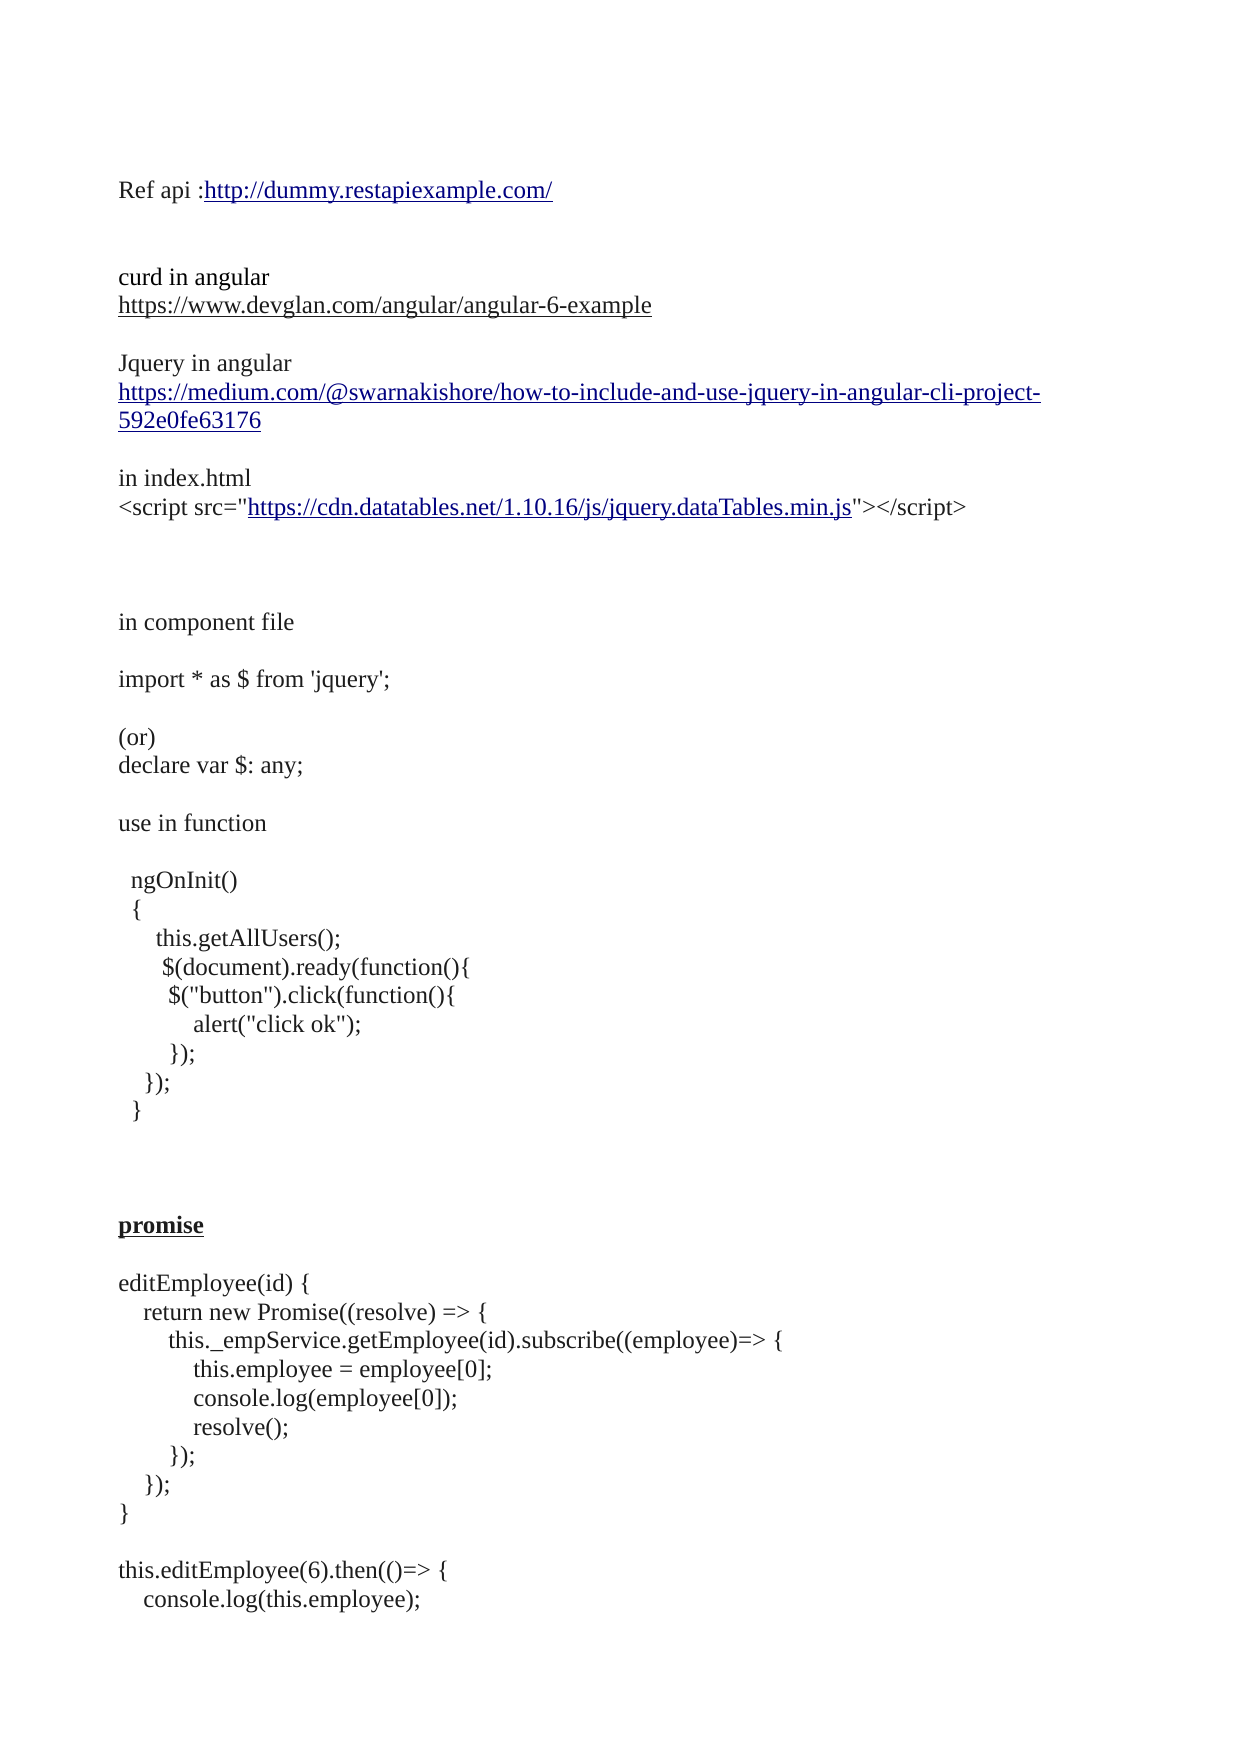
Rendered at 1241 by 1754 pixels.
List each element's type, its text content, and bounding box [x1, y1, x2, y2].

text } [118, 1498, 1122, 1527]
text Jquery in angular [118, 348, 1122, 377]
text $(document).ready(function(){ [118, 952, 1122, 981]
text }); [118, 1038, 1122, 1067]
text import * as $ from 'jquery'; [118, 664, 1122, 693]
text return new Promise((resolve) => { [118, 1297, 1122, 1326]
text this._empService.getEmployee(id).subscribe((employee)=> { [118, 1326, 1122, 1354]
text https://www.devglan.com/angular/angular-6-example [118, 291, 1122, 319]
text console.log(employee[0]); [118, 1383, 1122, 1412]
text }); [118, 1469, 1122, 1498]
text <script src="https://cdn.datatables.net/1.10.16/js/jquery.dataTables.min.js"></script> [118, 492, 1122, 521]
text resolve(); [118, 1412, 1122, 1441]
text editEmployee(id) { [118, 1268, 1122, 1297]
text alert("click ok"); [118, 1009, 1122, 1038]
text (or) [118, 722, 1122, 751]
text this.getAllUsers(); [118, 923, 1122, 952]
text declare var $: any; [118, 751, 1122, 779]
text use in function [118, 808, 1122, 837]
text this.employee = employee[0]; [118, 1354, 1122, 1383]
text in component file [118, 607, 1122, 636]
text Ref api :http://dummy.restapiexample.com/ [118, 176, 1122, 204]
text $("button").click(function(){ [118, 981, 1122, 1009]
text { [118, 894, 1122, 923]
text https://medium.com/@swarnakishore/how-to-include-and-use-jquery-in-angular-cli-project-592e0fe63176 [118, 377, 1122, 434]
text }); [118, 1067, 1122, 1096]
text } [118, 1096, 1122, 1124]
text ngOnInit() [118, 866, 1122, 894]
text curd in angular [118, 262, 1122, 291]
text this.editEmployee(6).then(()=> { [118, 1556, 1122, 1584]
text promise [118, 1211, 1122, 1239]
text in index.html [118, 463, 1122, 492]
text console.log(this.employee); [118, 1584, 1122, 1613]
text }); [118, 1441, 1122, 1469]
